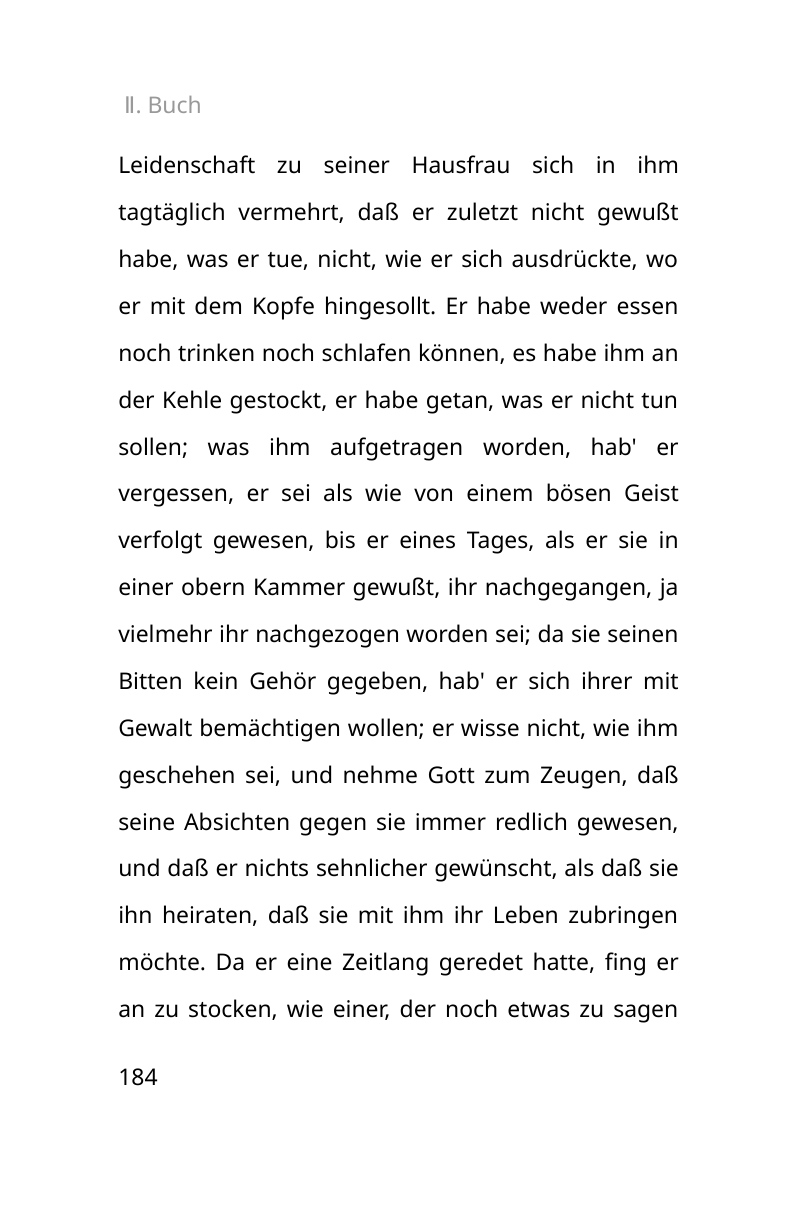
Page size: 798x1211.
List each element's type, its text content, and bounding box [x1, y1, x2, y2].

text Leidenschaft zu seiner Hausfrau sich in ihm tagtäglich vermehrt, daß er zuletzt nicht gewußt habe, was er tue, nicht, wie er sich ausdrückte, wo er mit dem Kopfe hingesollt. Er habe weder essen noch trinken noch schlafen können, es habe ihm an der Kehle gestockt, er habe getan, was er nicht tun sollen; was ihm aufgetragen worden, hab' er vergessen, er sei als wie von einem bösen Geist verfolgt gewesen, bis er eines Tages, als er sie in einer obern Kammer gewußt, ihr nachgegangen, ja vielmehr ihr nachgezogen worden sei; da sie seinen Bitten kein Gehör gegeben, hab' er sich ihrer mit Gewalt bemächtigen wollen; er wisse nicht, wie ihm geschehen sei, und nehme Gott zum Zeugen, daß seine Absichten gegen sie immer redlich gewesen, und daß er nichts sehnlicher gewünscht, als daß sie ihn heiraten, daß sie mit ihm ihr Leben zubringen möchte. Da er eine Zeitlang geredet hatte, fing er an zu stocken, wie einer, der noch etwas zu sagen [118, 149, 679, 1024]
